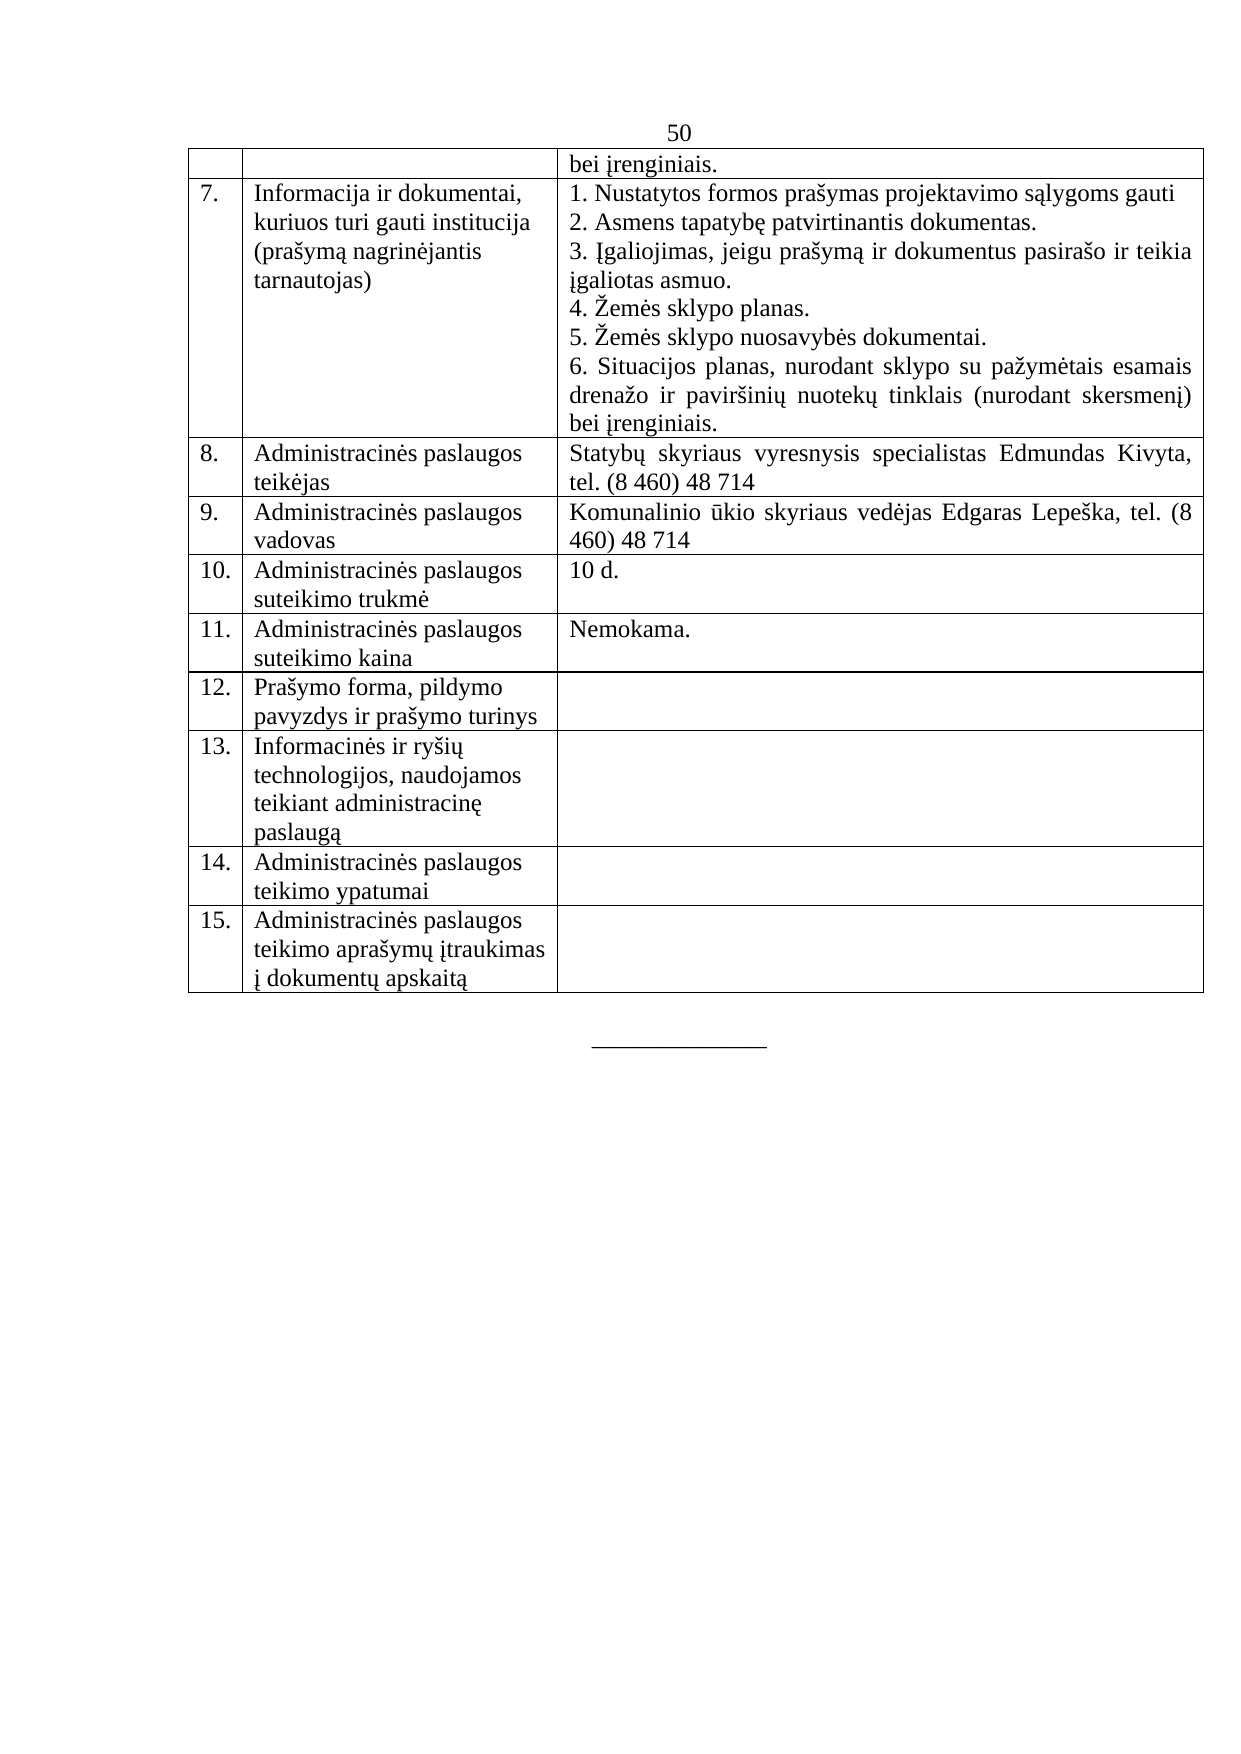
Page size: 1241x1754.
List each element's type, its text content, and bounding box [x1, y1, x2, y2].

table_cell 9. [189, 497, 242, 554]
table_cell [558, 847, 1203, 904]
table_cell Nemokama. [558, 614, 1203, 671]
table_cell 1. Nustatytos formos prašymas projektavimo sąlygoms gauti 2. Asmens tapatybę patvirtinantis dokumentas. 3. Įgaliojimas, jeigu prašymą ir dokumentus pasirašo ir teikia įgaliotas asmuo. 4. Žemės sklypo planas. 5. Žemės sklypo nuosavybės dokumentai. 6. Situacijos planas, nurodant sklypo su pažymėtais esamais drenažo ir paviršinių nuotekų tinklais (nurodant skersmenį) bei įrenginiais. [558, 179, 1203, 437]
text ______________ [177, 1022, 1181, 1050]
table_cell [558, 731, 1203, 846]
table_cell [243, 149, 557, 177]
table_cell Administracinės paslaugos vadovas [243, 497, 557, 554]
table_cell Administracinės paslaugos suteikimo kaina [243, 614, 557, 671]
table_cell 7. [189, 179, 242, 437]
table_cell 12. [189, 673, 242, 730]
table_cell 8. [189, 438, 242, 496]
table_cell [189, 149, 242, 177]
table_cell bei įrenginiais. [558, 149, 1203, 177]
table_cell Prašymo forma, pildymo pavyzdys ir prašymo turinys [243, 673, 557, 730]
table_cell 14. [189, 847, 242, 904]
table_cell Informacinės ir ryšių technologijos, naudojamos teikiant administracinę paslaugą [243, 731, 557, 846]
table_cell 10 d. [558, 555, 1203, 613]
table_cell Administracinės paslaugos teikėjas [243, 438, 557, 496]
table_cell 11. [189, 614, 242, 671]
table_cell Administracinės paslaugos teikimo ypatumai [243, 847, 557, 904]
table_cell Administracinės paslaugos teikimo aprašymų įtraukimas į dokumentų apskaitą [243, 906, 557, 992]
table_cell 15. [189, 906, 242, 992]
table_cell Statybų skyriaus vyresnysis specialistas Edmundas Kivyta, tel. (8 460) 48 714 [558, 438, 1203, 496]
table_cell [558, 906, 1203, 992]
table_cell [558, 673, 1203, 730]
table_cell Informacija ir dokumentai, kuriuos turi gauti institucija (prašymą nagrinėjantis tarnautojas) [243, 179, 557, 437]
table_cell Komunalinio ūkio skyriaus vedėjas Edgaras Lepeška, tel. (8 460) 48 714 [558, 497, 1203, 554]
table_cell Administracinės paslaugos suteikimo trukmė [243, 555, 557, 613]
table_cell 13. [189, 731, 242, 846]
table_cell 10. [189, 555, 242, 613]
